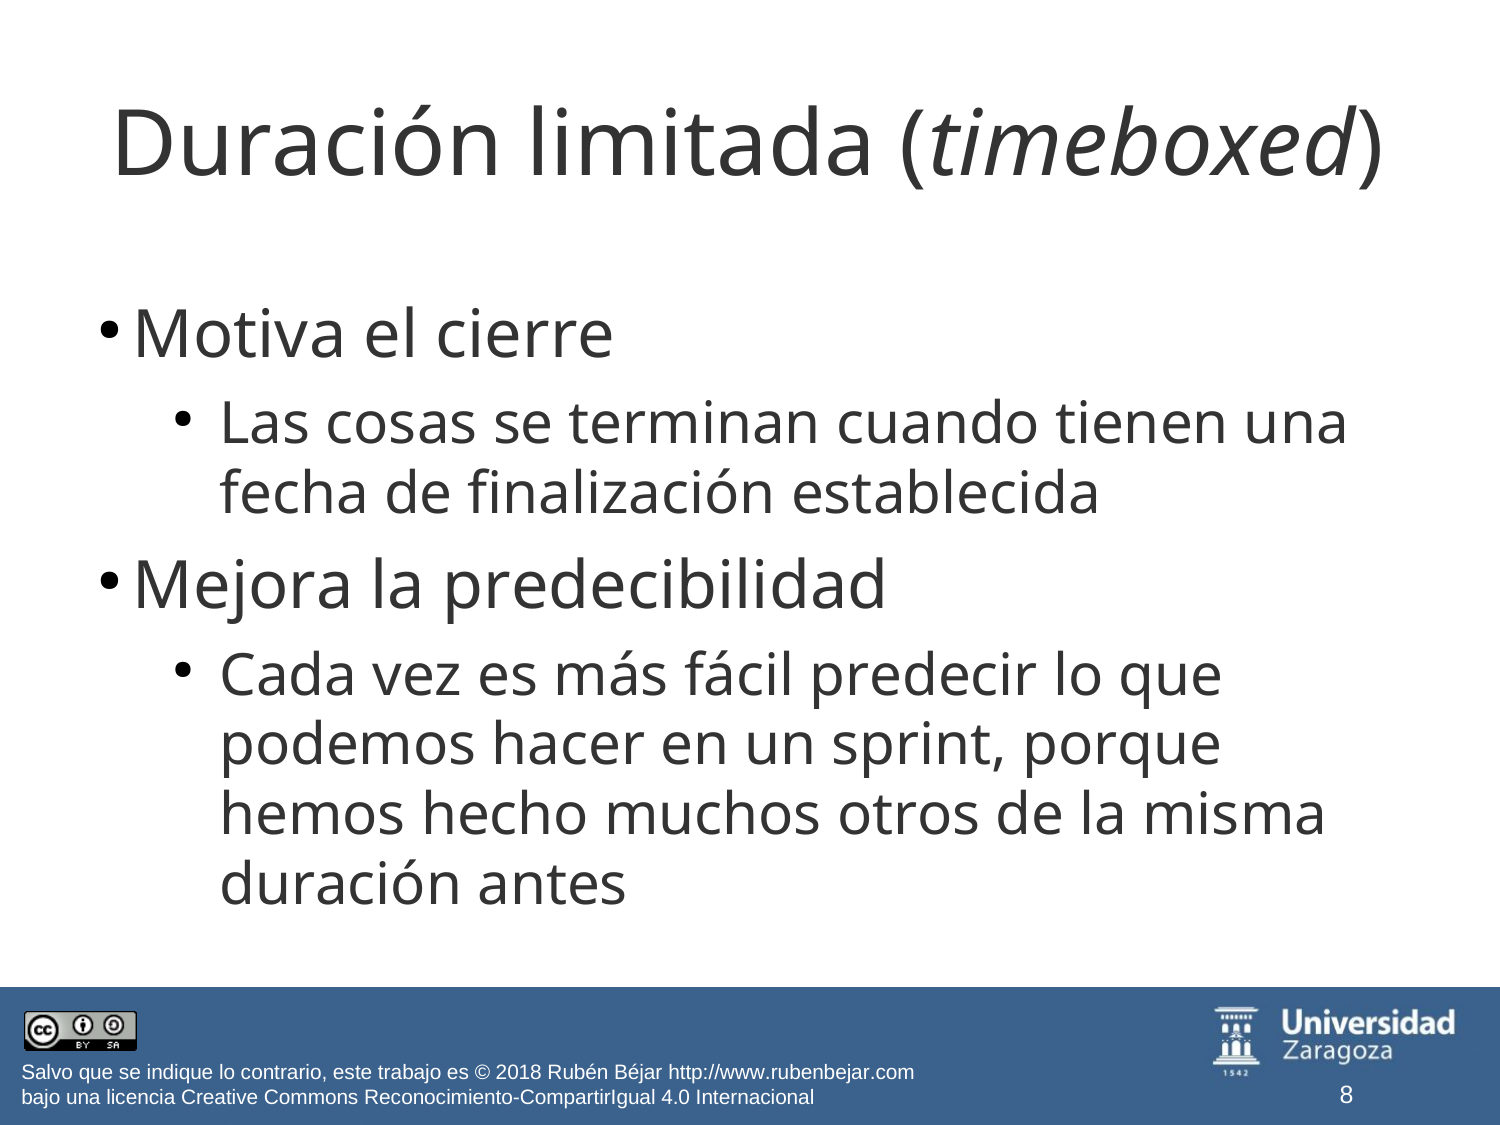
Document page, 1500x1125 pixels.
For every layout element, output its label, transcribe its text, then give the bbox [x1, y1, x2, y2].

picture [0, 987, 1500, 1125]
list Motiva el cierre Las cosas se terminan cuando tienen una fecha de finalización establecida Mejora la predecibilidad Cada vez es más fácil predecir lo que podemos hacer en un sprint, porque hemos hecho muchos otros de la misma duración antes [82, 283, 1418, 957]
title Duración limitada (timeboxed) [74, 21, 1420, 257]
